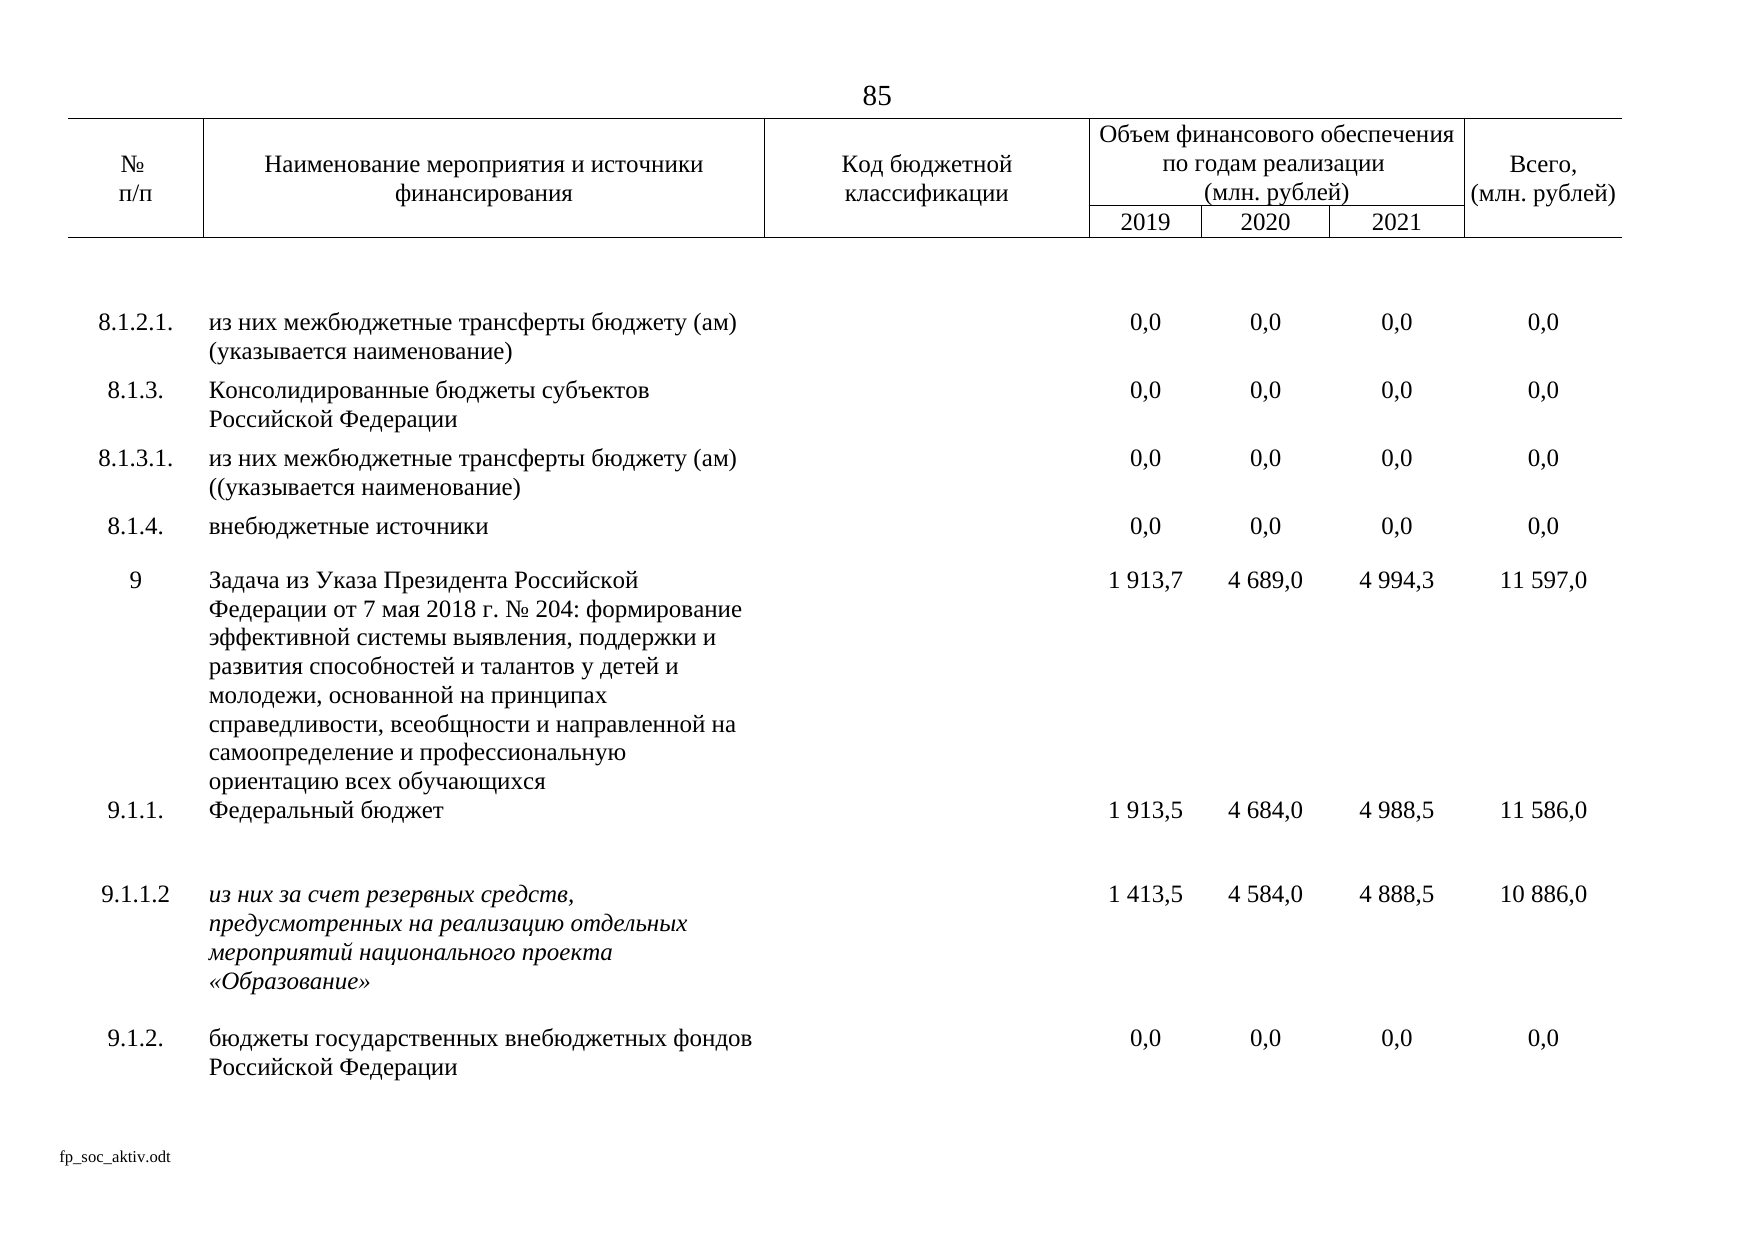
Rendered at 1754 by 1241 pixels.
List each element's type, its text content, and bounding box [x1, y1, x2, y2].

table_cell из них межбюджетные трансферты бюджету (ам) (указывается наименование) [203, 307, 764, 375]
table_header Код бюджетной классификации [765, 119, 1089, 237]
table_cell [1089, 238, 1201, 268]
table_cell [764, 795, 1089, 879]
table_cell 1 413,5 [1089, 880, 1201, 1023]
table_cell [764, 565, 1089, 795]
table_cell 4 584,0 [1201, 880, 1329, 1023]
table_cell 0,0 [1089, 511, 1201, 565]
table_cell из них межбюджетные трансферты бюджету (ам) ((указывается наименование) [203, 443, 764, 511]
table_cell из них за счет резервных средств, предусмотренных на реализацию отдельных мероприятий национального проекта «Образование» [203, 880, 764, 1023]
table_cell [1329, 268, 1464, 307]
table_cell [68, 238, 203, 268]
table_cell [764, 375, 1089, 443]
table_header № п/п [68, 119, 203, 237]
table_cell 0,0 [1464, 1023, 1622, 1108]
table_cell 0,0 [1201, 307, 1329, 375]
table_cell 9.1.1. [68, 795, 203, 879]
table_cell 0,0 [1089, 307, 1201, 375]
table_header Объем финансового обеспечения по годам реализации (млн. рублей) [1090, 119, 1464, 205]
table_cell 0,0 [1329, 307, 1464, 375]
table_cell 11 597,0 [1464, 565, 1622, 795]
table_cell 0,0 [1464, 443, 1622, 511]
table_cell Федеральный бюджет [203, 795, 764, 879]
table_cell [68, 268, 203, 307]
table_cell 8.1.2.1. [68, 307, 203, 375]
table_cell [764, 268, 1089, 307]
table_cell [1089, 268, 1201, 307]
table_cell [203, 268, 764, 307]
table_cell [764, 443, 1089, 511]
table_cell 4 988,5 [1329, 795, 1464, 879]
table_cell 8.1.3.1. [68, 443, 203, 511]
table_cell 4 994,3 [1329, 565, 1464, 795]
table_cell [1201, 268, 1329, 307]
table_cell 9 [68, 565, 203, 795]
table_cell [764, 1023, 1089, 1108]
table_cell [764, 880, 1089, 1023]
table_header Всего, (млн. рублей) [1465, 119, 1622, 237]
table_cell Задача из Указа Президента Российской Федерации от 7 мая 2018 г. № 204: формирование эффективной системы выявления, поддержки и развития способностей и талантов у детей и молодежи, основанной на принципах справедливости, всеобщности и направленной на самоопределение и профессиональную ориентацию всех обучающихся [203, 565, 764, 795]
table_cell 0,0 [1329, 443, 1464, 511]
table_cell Консолидированные бюджеты субъектов Российской Федерации [203, 375, 764, 443]
table_cell 2019 [1090, 206, 1201, 237]
table_cell 0,0 [1464, 375, 1622, 443]
table_cell 2020 [1202, 206, 1329, 237]
table_cell внебюджетные источники [203, 511, 764, 565]
table_cell 2021 [1330, 206, 1464, 237]
table_cell 1 913,7 [1089, 565, 1201, 795]
table_cell [764, 511, 1089, 565]
table_cell 4 888,5 [1329, 880, 1464, 1023]
table_header Наименование мероприятия и источники финансирования [204, 119, 764, 237]
table_cell 11 586,0 [1464, 795, 1622, 879]
table_cell 8.1.4. [68, 511, 203, 565]
table_cell 0,0 [1464, 307, 1622, 375]
table_cell [1201, 238, 1329, 268]
table_cell 0,0 [1464, 511, 1622, 565]
table_cell [1464, 268, 1622, 307]
table_cell 10 886,0 [1464, 880, 1622, 1023]
table_cell 0,0 [1201, 1023, 1329, 1108]
table_cell 0,0 [1329, 375, 1464, 443]
table_cell 8.1.3. [68, 375, 203, 443]
table_cell 0,0 [1089, 443, 1201, 511]
table_cell 9.1.2. [68, 1023, 203, 1108]
table_cell 4 684,0 [1201, 795, 1329, 879]
table_cell 0,0 [1089, 375, 1201, 443]
table_cell 1 913,5 [1089, 795, 1201, 879]
table_cell [764, 307, 1089, 375]
table_cell 9.1.1.2 [68, 880, 203, 1023]
table_cell 4 689,0 [1201, 565, 1329, 795]
table_cell [203, 238, 764, 268]
table_cell [1464, 238, 1622, 268]
table_cell [764, 238, 1089, 268]
table_cell 0,0 [1329, 511, 1464, 565]
table_cell 0,0 [1201, 375, 1329, 443]
table_cell 0,0 [1089, 1023, 1201, 1108]
table_cell бюджеты государственных внебюджетных фондов Российской Федерации [203, 1023, 764, 1108]
table_cell 0,0 [1329, 1023, 1464, 1108]
table_cell 0,0 [1201, 443, 1329, 511]
table_cell [1329, 238, 1464, 268]
table_cell 0,0 [1201, 511, 1329, 565]
